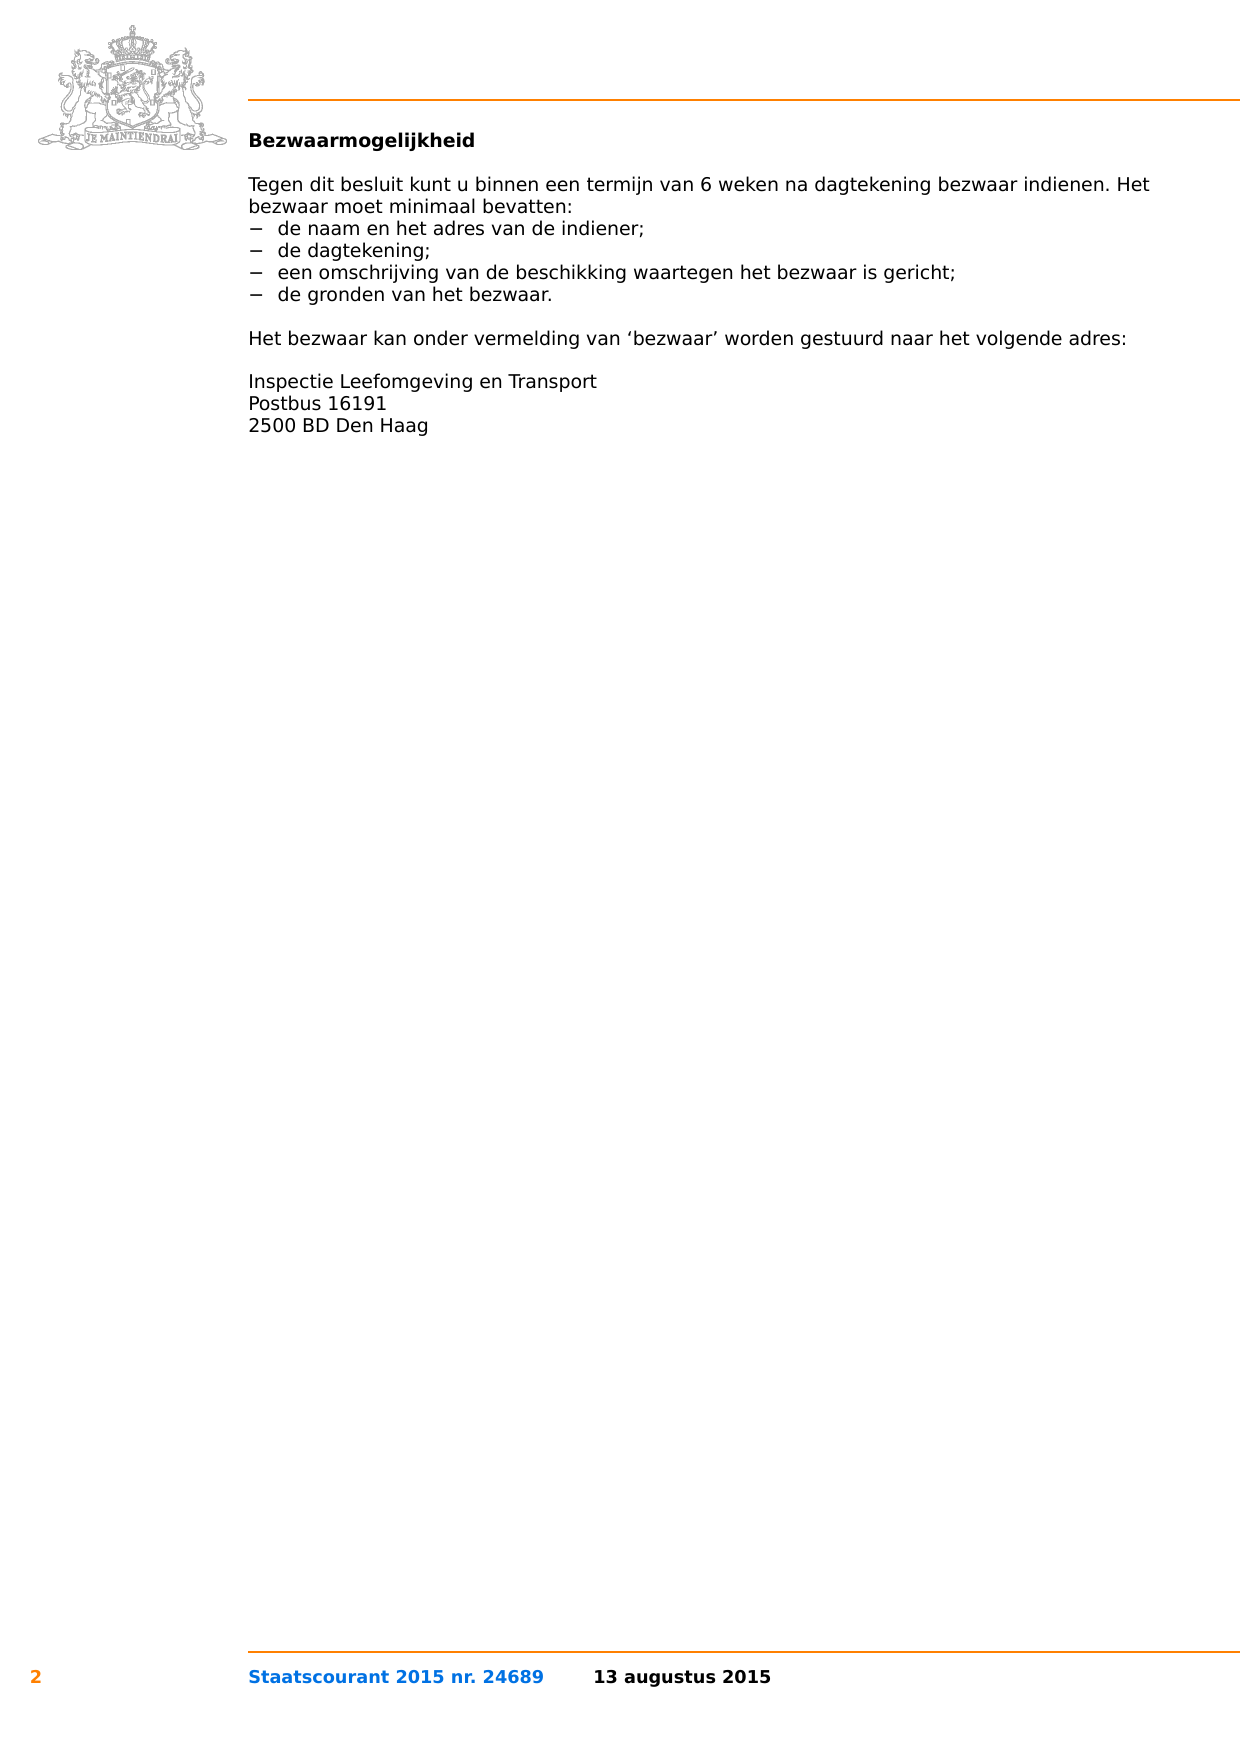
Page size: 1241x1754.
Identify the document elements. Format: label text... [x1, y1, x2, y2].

text Postbus 16191 [248, 393, 1163, 415]
picture [38, 25, 227, 150]
text Het bezwaar kan onder vermelding van ‘bezwaar’ worden gestuurd naar het volgende adres: [248, 327, 1163, 349]
text − de naam en het adres van de indiener; [248, 218, 1163, 240]
text − de dagtekening; [248, 240, 1163, 262]
text 2500 BD Den Haag [248, 415, 1163, 437]
text − een omschrijving van de beschikking waartegen het bezwaar is gericht; [248, 262, 1163, 284]
text Tegen dit besluit kunt u binnen een termijn van 6 weken na dagtekening bezwaar indienen. Het bezwaar moet minimaal bevatten: [248, 174, 1163, 218]
text Bezwaarmogelijkheid [248, 130, 1163, 152]
text Inspectie Leefomgeving en Transport [248, 371, 1163, 393]
text − de gronden van het bezwaar. [248, 284, 1163, 306]
